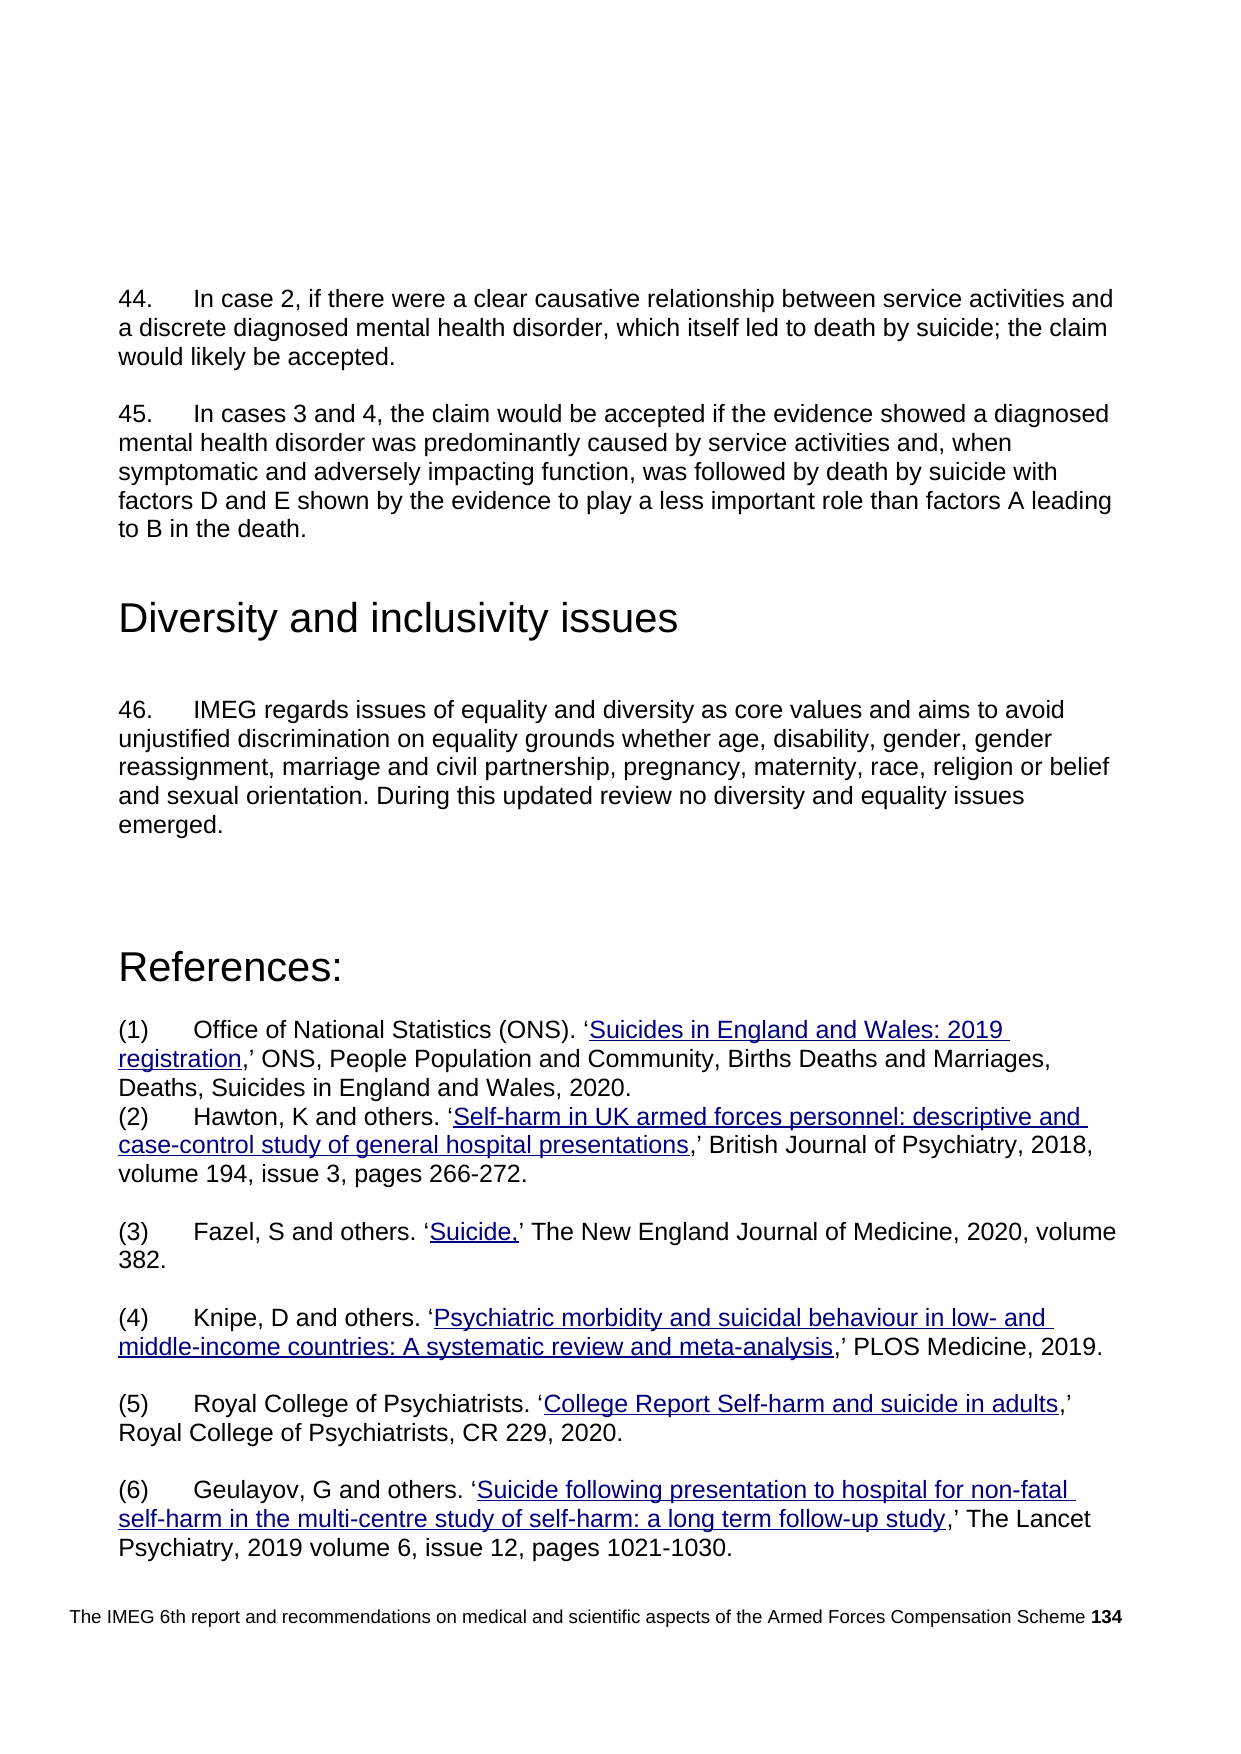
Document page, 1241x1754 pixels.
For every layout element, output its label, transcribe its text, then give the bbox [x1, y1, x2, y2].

list IMEG regards issues of equality and diversity as core values and aims to avoid unjustified discrimination on equality grounds whether age, disability, gender, gender reassignment, marriage and civil partnership, pregnancy, maternity, race, religion or belief and sexual orientation. During this updated review no diversity and equality issues emerged. [118, 695, 1122, 839]
list Geulayov, G and others. ‘Suicide following presentation to hospital for non-fatal self-harm in the multi-centre study of self-harm: a long term follow-up study,’ The Lancet Psychiatry, 2019 volume 6, issue 12, pages 1021-1030. [118, 1475, 1122, 1562]
subtitle Diversity and inclusivity issues [118, 593, 1122, 641]
list In cases 3 and 4, the claim would be accepted if the evidence showed a diagnosed mental health disorder was predominantly caused by service activities and, when symptomatic and adversely impacting function, was followed by death by suicide with factors D and E shown by the evidence to play a less important role than factors A leading to B in the death. [118, 399, 1122, 543]
list In case 2, if there were a clear causative relationship between service activities and a discrete diagnosed mental health disorder, which itself led to death by suicide; the claim would likely be accepted. [118, 284, 1122, 371]
subtitle References: [118, 942, 1122, 990]
list Royal College of Psychiatrists. ‘College Report Self-harm and suicide in adults,’ Royal College of Psychiatrists, CR 229, 2020. [118, 1389, 1122, 1447]
list Office of National Statistics (ONS). ‘Suicides in England and Wales: 2019 registration,’ ONS, People Population and Community, Births Deaths and Marriages, Deaths, Suicides in England and Wales, 2020. [118, 1015, 1122, 1102]
list Knipe, D and others. ‘Psychiatric morbidity and suicidal behaviour in low- and middle-income countries: A systematic review and meta-analysis,’ PLOS Medicine, 2019. [118, 1303, 1122, 1360]
list Hawton, K and others. ‘Self-harm in UK armed forces personnel: descriptive and case-control study of general hospital presentations,’ British Journal of Psychiatry, 2018, volume 194, issue 3, pages 266-272. [118, 1102, 1122, 1188]
list Fazel, S and others. ‘Suicide,’ The New England Journal of Medicine, 2020, volume 382. [118, 1217, 1122, 1274]
